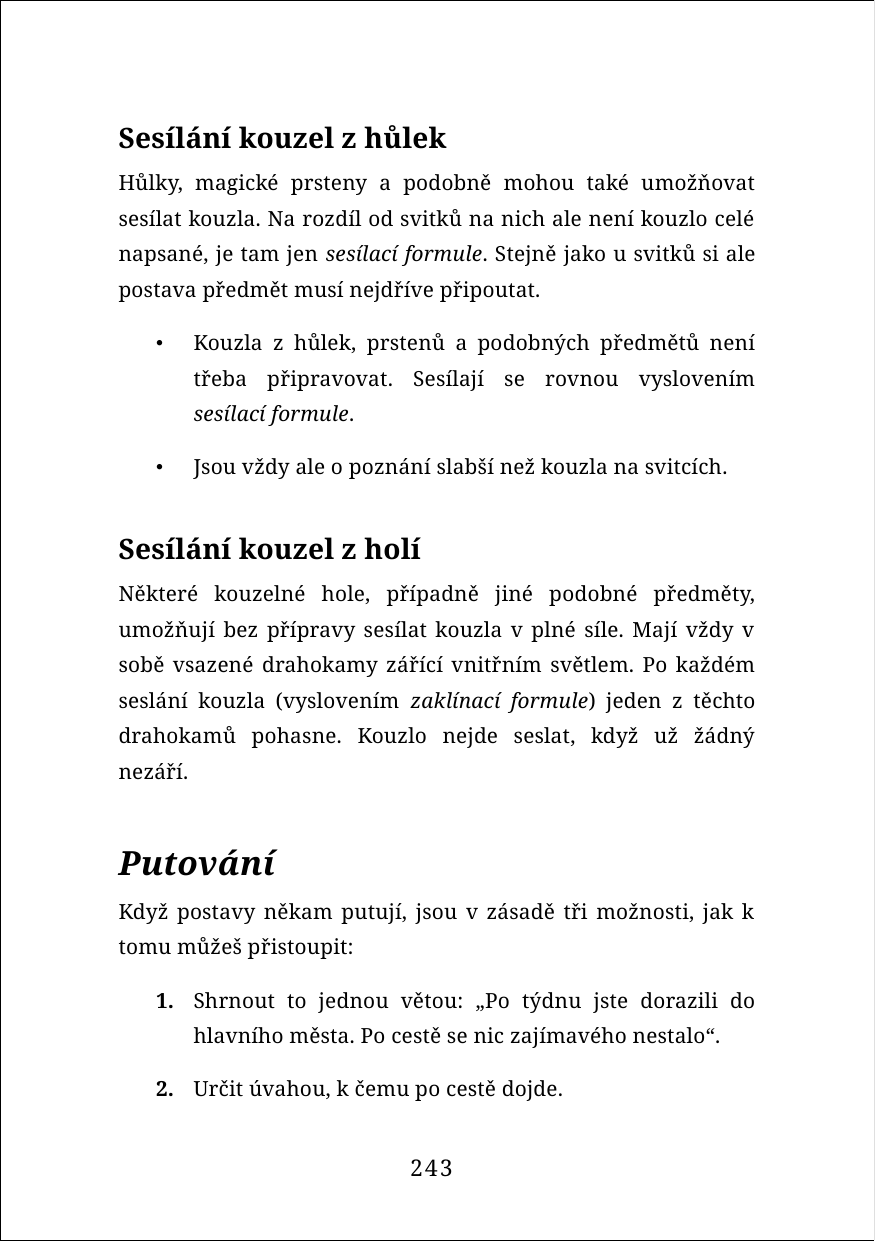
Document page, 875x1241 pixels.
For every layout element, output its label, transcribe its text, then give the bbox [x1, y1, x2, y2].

subtitle Putování [118, 840, 756, 885]
text Když postavy někam putují, jsou v zásadě tři možnosti, jak k tomu můžeš přistoupit: [118, 897, 756, 961]
list Kouzla z hůlek, prstenů a podobných předmětů není třeba připravovat. Sesílají se rovnou vyslovením sesílací formule. [156, 328, 756, 428]
list Určit úvahou, k čemu po cestě dojde. [156, 1074, 756, 1103]
list Jsou vždy ale o poznání slabší než kouzla na svitcích. [156, 452, 756, 481]
subtitle Sesílání kouzel z holí [118, 529, 756, 568]
text Hůlky, magické prsteny a podobně mohou také umožňovat sesílat kouzla. Na rozdíl od svitků na nich ale není kouzlo celé napsané, je tam jen sesílací formule. Stejně jako u svitků si ale postava předmět musí nejdříve připoutat. [118, 168, 756, 303]
list Shrnout to jednou větou: „Po týdnu jste dorazili do hlavního města. Po cestě se nic zajímavého nestalo“. [156, 986, 756, 1050]
subtitle Sesílání kouzel z hůlek [118, 118, 756, 157]
text Některé kouzelné hole, případně jiné podobné předměty, umožňují bez přípravy sesílat kouzla v plné síle. Mají vždy v sobě vsazené drahokamy zářící vnitřním světlem. Po každém seslání kouzla (vyslovením zaklínací formule) jeden z těchto drahokamů pohasne. Kouzlo nejde seslat, když už žádný nezáří. [118, 579, 756, 785]
